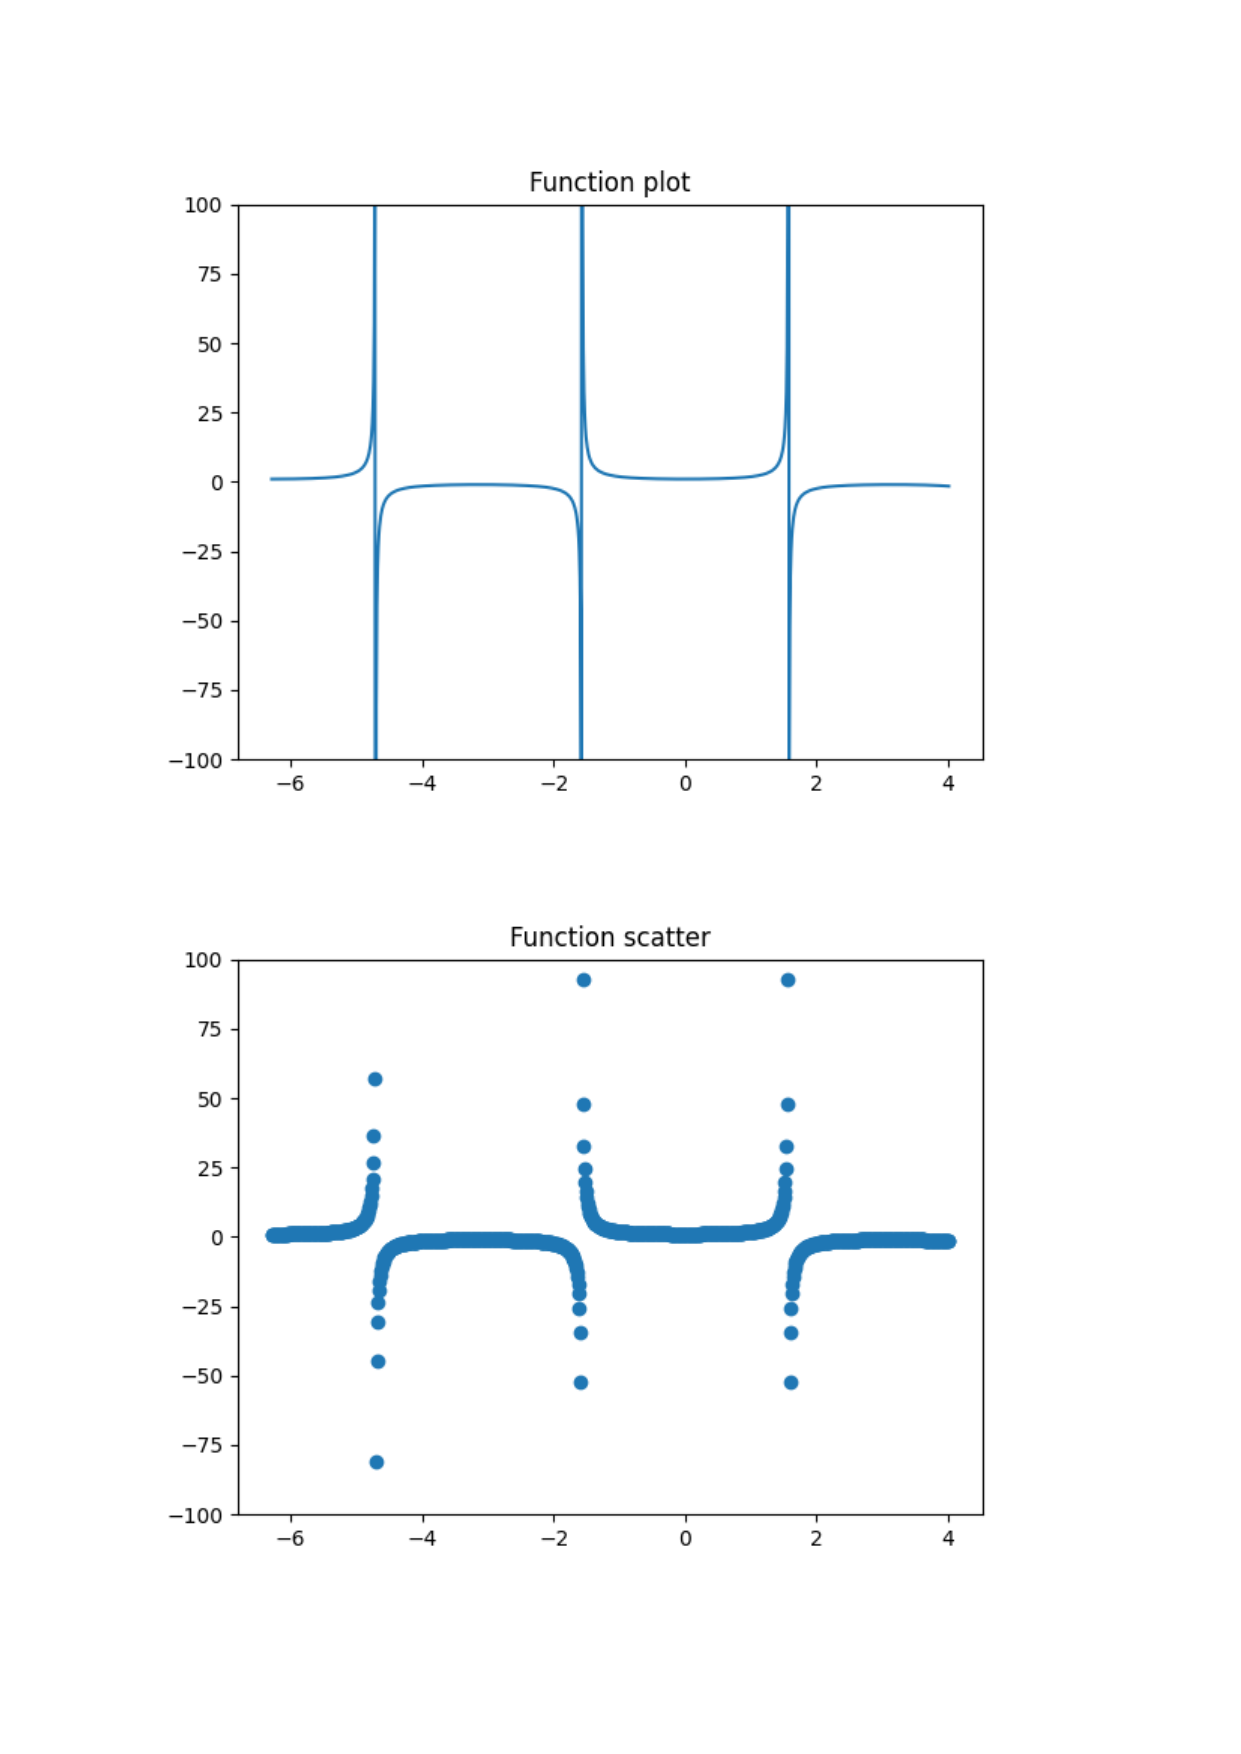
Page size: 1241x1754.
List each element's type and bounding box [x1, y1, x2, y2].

picture [118, 118, 1079, 839]
picture [118, 873, 1079, 1594]
